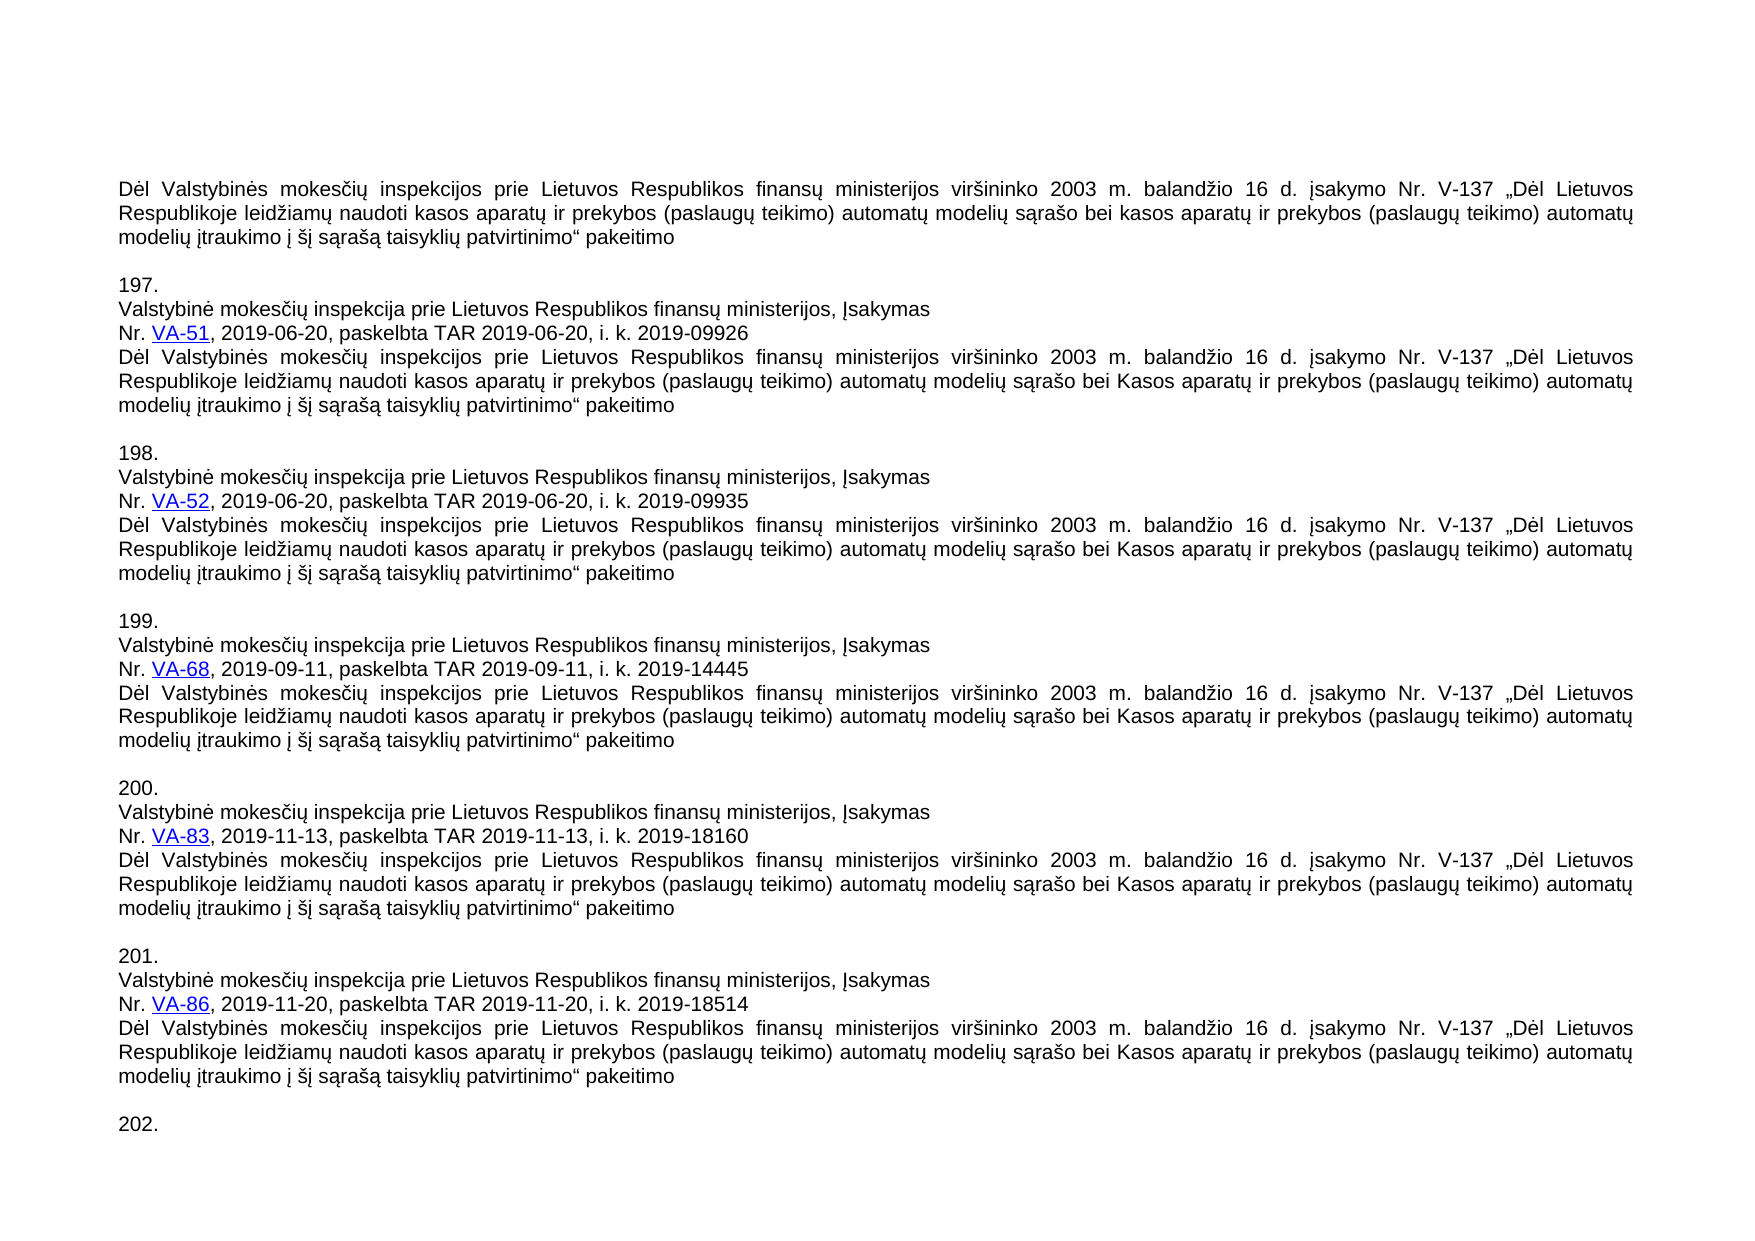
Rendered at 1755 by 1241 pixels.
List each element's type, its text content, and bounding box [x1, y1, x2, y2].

text 201. [118, 944, 1636, 968]
text Dėl Valstybinės mokesčių inspekcijos prie Lietuvos Respublikos finansų ministerijos viršininko 2003 m. balandžio 16 d. įsakymo Nr. V-137 „Dėl Lietuvos Respublikoje leidžiamų naudoti kasos aparatų ir prekybos (paslaugų teikimo) automatų modelių sąrašo bei Kasos aparatų ir prekybos (paslaugų teikimo) automatų modelių įtraukimo į šį sąrašą taisyklių patvirtinimo“ pakeitimo [118, 345, 1636, 417]
text Nr. VA-83, 2019-11-13, paskelbta TAR 2019-11-13, i. k. 2019-18160 [118, 824, 1636, 848]
text Valstybinė mokesčių inspekcija prie Lietuvos Respublikos finansų ministerijos, Įsakymas [118, 465, 1636, 489]
text 199. [118, 608, 1636, 632]
text 197. [118, 273, 1636, 297]
text Valstybinė mokesčių inspekcija prie Lietuvos Respublikos finansų ministerijos, Įsakymas [118, 800, 1636, 824]
text 202. [118, 1112, 1636, 1136]
text Valstybinė mokesčių inspekcija prie Lietuvos Respublikos finansų ministerijos, Įsakymas [118, 297, 1636, 321]
text Nr. VA-51, 2019-06-20, paskelbta TAR 2019-06-20, i. k. 2019-09926 [118, 321, 1636, 345]
text Dėl Valstybinės mokesčių inspekcijos prie Lietuvos Respublikos finansų ministerijos viršininko 2003 m. balandžio 16 d. įsakymo Nr. V-137 „Dėl Lietuvos Respublikoje leidžiamų naudoti kasos aparatų ir prekybos (paslaugų teikimo) automatų modelių sąrašo bei Kasos aparatų ir prekybos (paslaugų teikimo) automatų modelių įtraukimo į šį sąrašą taisyklių patvirtinimo“ pakeitimo [118, 680, 1636, 752]
text Nr. VA-52, 2019-06-20, paskelbta TAR 2019-06-20, i. k. 2019-09935 [118, 489, 1636, 513]
text Valstybinė mokesčių inspekcija prie Lietuvos Respublikos finansų ministerijos, Įsakymas [118, 632, 1636, 656]
text Dėl Valstybinės mokesčių inspekcijos prie Lietuvos Respublikos finansų ministerijos viršininko 2003 m. balandžio 16 d. įsakymo Nr. V-137 „Dėl Lietuvos Respublikoje leidžiamų naudoti kasos aparatų ir prekybos (paslaugų teikimo) automatų modelių sąrašo bei kasos aparatų ir prekybos (paslaugų teikimo) automatų modelių įtraukimo į šį sąrašą taisyklių patvirtinimo“ pakeitimo [118, 177, 1636, 249]
text Dėl Valstybinės mokesčių inspekcijos prie Lietuvos Respublikos finansų ministerijos viršininko 2003 m. balandžio 16 d. įsakymo Nr. V-137 „Dėl Lietuvos Respublikoje leidžiamų naudoti kasos aparatų ir prekybos (paslaugų teikimo) automatų modelių sąrašo bei Kasos aparatų ir prekybos (paslaugų teikimo) automatų modelių įtraukimo į šį sąrašą taisyklių patvirtinimo“ pakeitimo [118, 848, 1636, 920]
text 198. [118, 441, 1636, 465]
text Nr. VA-86, 2019-11-20, paskelbta TAR 2019-11-20, i. k. 2019-18514 [118, 992, 1636, 1016]
text Dėl Valstybinės mokesčių inspekcijos prie Lietuvos Respublikos finansų ministerijos viršininko 2003 m. balandžio 16 d. įsakymo Nr. V-137 „Dėl Lietuvos Respublikoje leidžiamų naudoti kasos aparatų ir prekybos (paslaugų teikimo) automatų modelių sąrašo bei Kasos aparatų ir prekybos (paslaugų teikimo) automatų modelių įtraukimo į šį sąrašą taisyklių patvirtinimo“ pakeitimo [118, 1016, 1636, 1088]
text 200. [118, 776, 1636, 800]
text Nr. VA-68, 2019-09-11, paskelbta TAR 2019-09-11, i. k. 2019-14445 [118, 656, 1636, 680]
text Valstybinė mokesčių inspekcija prie Lietuvos Respublikos finansų ministerijos, Įsakymas [118, 968, 1636, 992]
text Dėl Valstybinės mokesčių inspekcijos prie Lietuvos Respublikos finansų ministerijos viršininko 2003 m. balandžio 16 d. įsakymo Nr. V-137 „Dėl Lietuvos Respublikoje leidžiamų naudoti kasos aparatų ir prekybos (paslaugų teikimo) automatų modelių sąrašo bei Kasos aparatų ir prekybos (paslaugų teikimo) automatų modelių įtraukimo į šį sąrašą taisyklių patvirtinimo“ pakeitimo [118, 513, 1636, 584]
